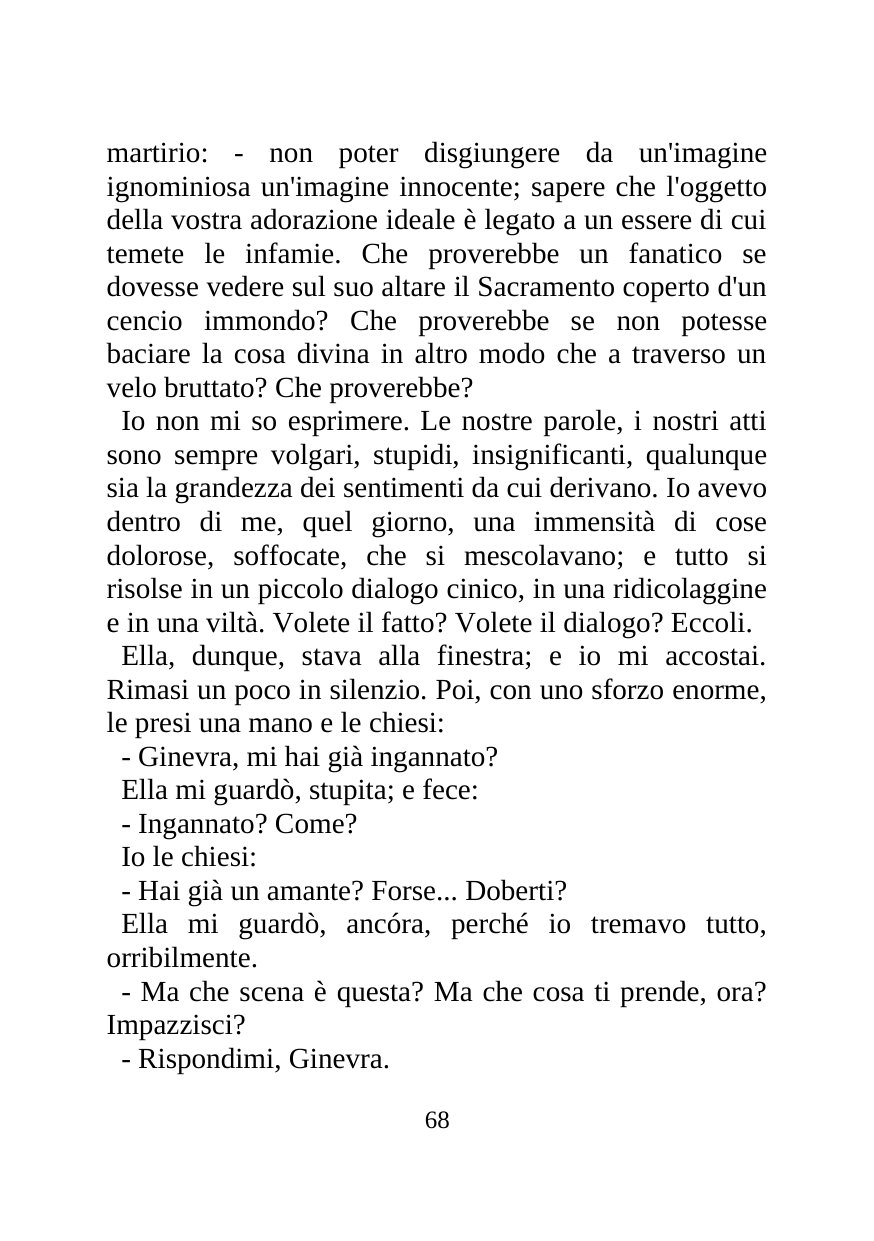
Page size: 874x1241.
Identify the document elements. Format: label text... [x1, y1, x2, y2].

text Io non mi so esprimere. Le nostre parole, i nostri atti sono sempre volgari, stupidi, insignificanti, qualunque sia la grandezza dei sentimenti da cui derivano. Io avevo dentro di me, quel giorno, una immensità di cose dolorose, soffocate, che si mescolavano; e tutto si risolse in un piccolo dialogo cinico, in una ridicolaggine e in una viltà. Volete il fatto? Volete il dialogo? Eccoli. [106, 403, 768, 638]
text martirio: - non poter disgiungere da un'imagine ignominiosa un'imagine innocente; sapere che l'oggetto della vostra adorazione ideale è legato a un essere di cui temete le infamie. Che proverebbe un fanatico se dovesse vedere sul suo altare il Sacramento coperto d'un cencio immondo? Che proverebbe se non potesse baciare la cosa divina in altro modo che a traverso un velo bruttato? Che proverebbe? [106, 135, 768, 403]
text - Ma che scena è questa? Ma che cosa ti prende, ora? Impazzisci? [106, 974, 768, 1041]
text - Ginevra, mi hai già ingannato? [106, 739, 768, 772]
text - Ingannato? Come? [106, 806, 768, 839]
text Io le chiesi: [106, 839, 768, 873]
text Ella mi guardò, stupita; e fece: [106, 772, 768, 806]
text Ella mi guardò, ancóra, perché io tremavo tutto, orribilmente. [106, 907, 768, 974]
text - Rispondimi, Ginevra. [106, 1041, 768, 1074]
text Ella, dunque, stava alla finestra; e io mi accostai. Rimasi un poco in silenzio. Poi, con uno sforzo enorme, le presi una mano e le chiesi: [106, 638, 768, 739]
text - Hai già un amante? Forse... Doberti? [106, 873, 768, 907]
